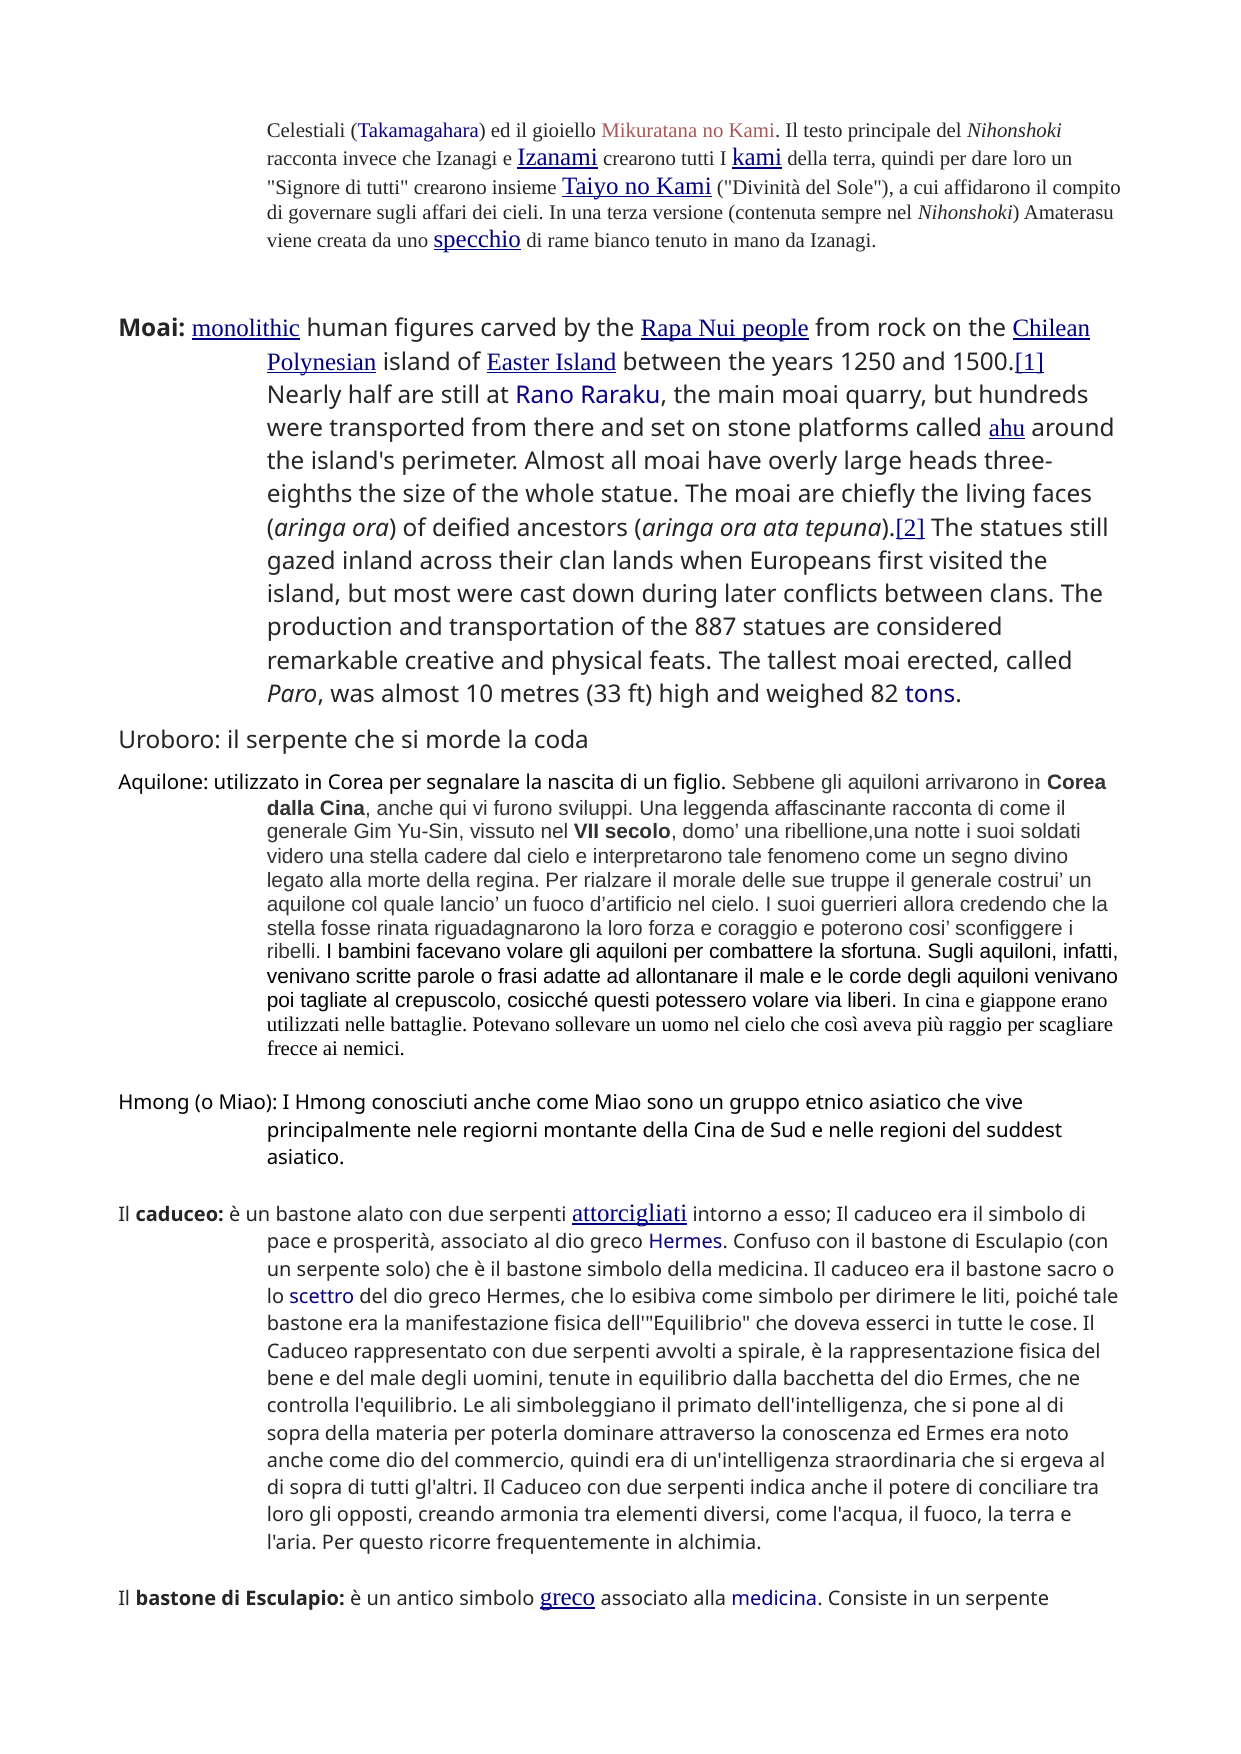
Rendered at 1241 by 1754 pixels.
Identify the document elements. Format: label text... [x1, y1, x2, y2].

text Moai: monolithic human figures carved by the Rapa Nui people from rock on the Chilean Polynesian island of Easter Island between the years 1250 and 1500.[1] Nearly half are still at Rano Raraku, the main moai quarry, but hundreds were transported from there and set on stone platforms called ahu around the island's perimeter. Almost all moai have overly large heads three-eighths the size of the whole statue. The moai are chiefly the living faces (aringa ora) of deified ancestors (aringa ora ata tepuna).[2] The statues still gazed inland across their clan lands when Europeans first visited the island, but most were cast down during later conflicts between clans. The production and transportation of the 887 statues are considered remarkable creative and physical feats. The tallest moai erected, called Paro, was almost 10 metres (33 ft) high and weighed 82 tons. [118, 311, 1122, 709]
text Il caduceo: è un bastone alato con due serpenti attorcigliati intorno a esso; Il caduceo era il simbolo di pace e prosperità, associato al dio greco Hermes. Confuso con il bastone di Esculapio (con un serpente solo) che è il bastone simbolo della medicina. Il caduceo era il bastone sacro o lo scettro del dio greco Hermes, che lo esibiva come simbolo per dirimere le liti, poiché tale bastone era la manifestazione fisica dell'"Equilibrio" che doveva esserci in tutte le cose. Il Caduceo rappresentato con due serpenti avvolti a spirale, è la rappresentazione fisica del bene e del male degli uomini, tenute in equilibrio dalla bacchetta del dio Ermes, che ne controlla l'equilibrio. Le ali simboleggiano il primato dell'intelligenza, che si pone al di sopra della materia per poterla dominare attraverso la conoscenza ed Ermes era noto anche come dio del commercio, quindi era di un'intelligenza straordinaria che si ergeva al di sopra di tutti gl'altri. Il Caduceo con due serpenti indica anche il potere di conciliare tra loro gli opposti, creando armonia tra elementi diversi, come l'acqua, il fuoco, la terra e l'aria. Per questo ricorre frequentemente in alchimia. [118, 1198, 1122, 1555]
text Hmong (o Miao): I Hmong conosciuti anche come Miao sono un gruppo etnico asiatico che vive principalmente nele regiorni montante della Cina de Sud e nelle regioni del suddest asiatico. [118, 1087, 1122, 1171]
text Il bastone di Esculapio: è un antico simbolo greco associato alla medicina. Consiste in un serpente [118, 1582, 1122, 1612]
text Uroboro: il serpente che si morde la coda [118, 722, 1122, 755]
text Celestiali (Takamagahara) ed il gioiello Mikuratana no Kami. Il testo principale del Nihonshoki racconta invece che Izanagi e Izanami crearono tutti I kami della terra, quindi per dare loro un "Signore di tutti" crearono insieme Taiyo no Kami ("Divinità del Sole"), a cui affidarono il compito di governare sugli affari dei cieli. In una terza versione (contenuta sempre nel Nihonshoki) Amaterasu viene creata da uno specchio di rame bianco tenuto in mano da Izanagi. [118, 118, 1122, 252]
text Aquilone: utilizzato in Corea per segnalare la nascita di un figlio. Sebbene gli aquiloni arrivarono in Corea dalla Cina, anche qui vi furono sviluppi. Una leggenda affascinante racconta di come il generale Gim Yu-Sin, vissuto nel VII secolo, domo’ una ribellione,una notte i suoi soldati videro una stella cadere dal cielo e interpretarono tale fenomeno come un segno divino legato alla morte della regina. Per rialzare il morale delle sue truppe il generale costrui’ un aquilone col quale lancio’ un fuoco d’artificio nel cielo. I suoi guerrieri allora credendo che la stella fosse rinata riguadagnarono la loro forza e coraggio e poterono cosi’ sconfiggere i ribelli. I bambini facevano volare gli aquiloni per combattere la sfortuna. Sugli aquiloni, infatti, venivano scritte parole o frasi adatte ad allontanare il male e le corde degli aquiloni venivano poi tagliate al crepuscolo, cosicché questi potessero volare via liberi. In cina e giappone erano utilizzati nelle battaglie. Potevano sollevare un uomo nel cielo che così aveva più raggio per scagliare frecce ai nemici. [118, 768, 1122, 1060]
